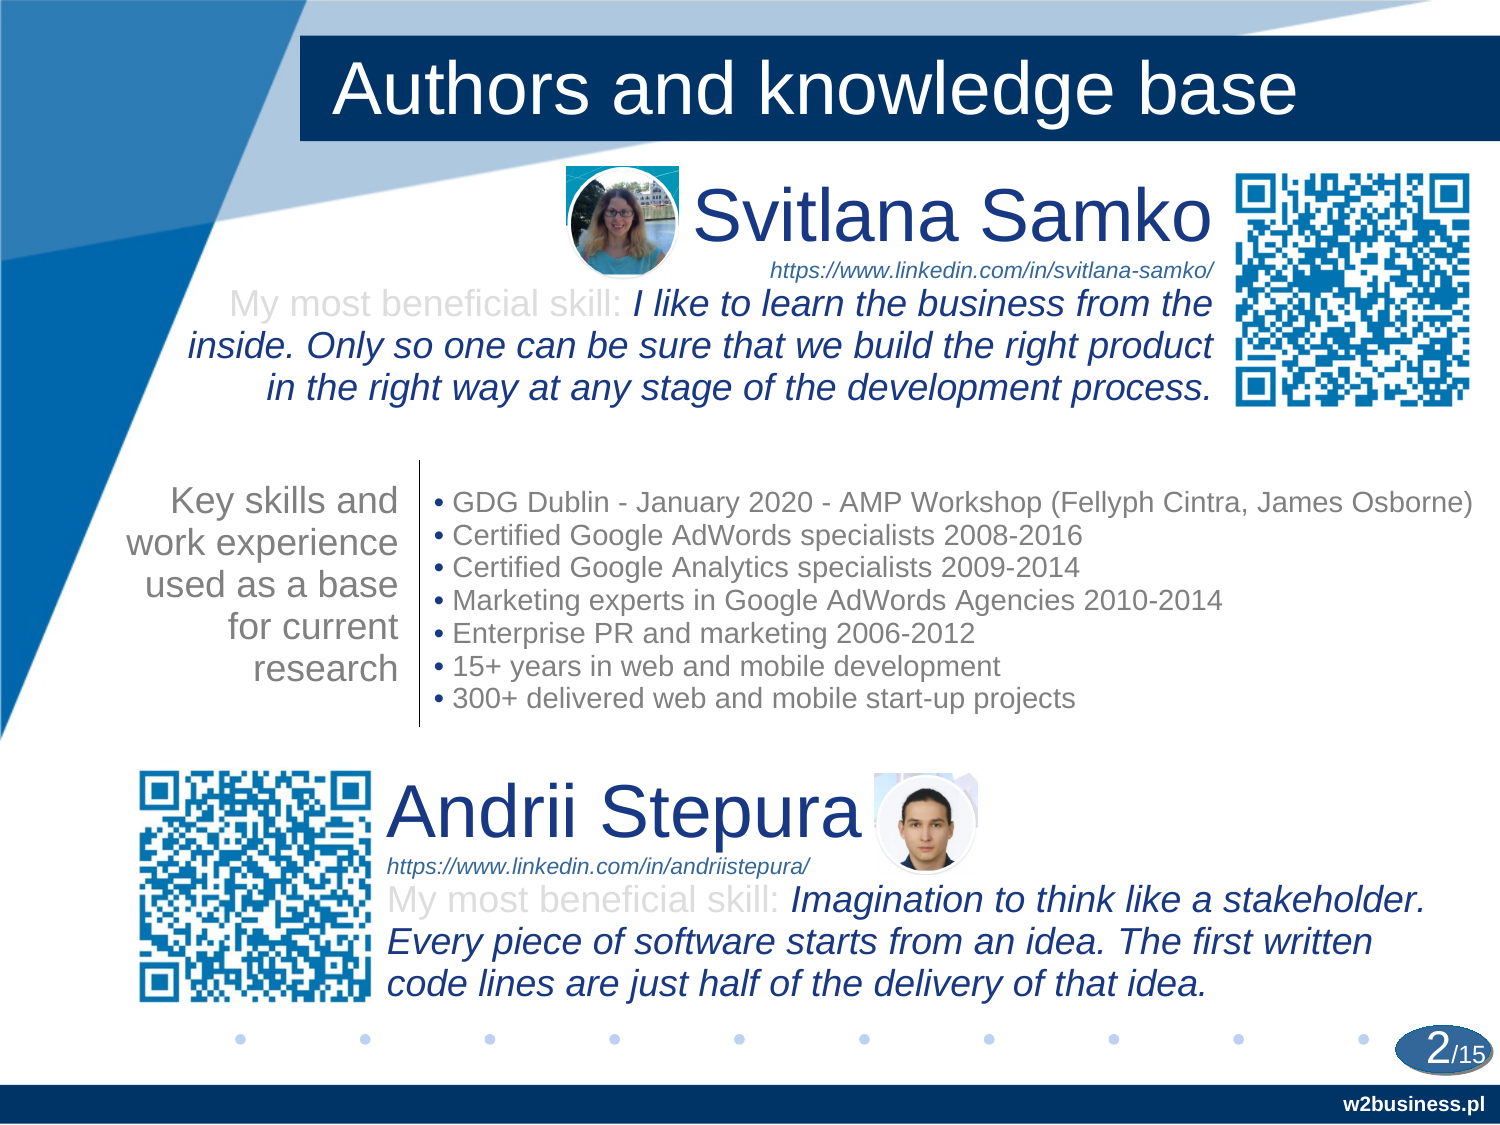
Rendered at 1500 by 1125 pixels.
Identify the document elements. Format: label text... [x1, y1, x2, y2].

picture [874, 773, 978, 875]
list Svitlana Samko https://www.linkedin.com/in/svitlana-samko/ My most beneficial skill: I like to learn the business from the inside. Only so one can be sure that we build the right product in the right way at any stage of the development process. [159, 165, 1229, 461]
picture [0, 0, 1500, 1004]
text_box GDG Dublin - January 2020 - AMP Workshop (Fellyph Cintra, James Osborne) Certified Google AdWords specialists 2008-2016 Certified Google Analytics specialists 2009-2014 Marketing experts in Google AdWords Agencies 2010-2014 Enterprise PR and marketing 2006-2012 15+ years in web and mobile development 300+ delivered web and mobile start-up projects [419, 478, 1500, 756]
title Authors and knowledge base [300, 35, 1500, 142]
text_box Key skills and work experience used as a base for current research [83, 471, 414, 697]
list Andrii Stepura https://www.linkedin.com/in/andriistepura/ My most beneficial skill: Imagination to think like a stakeholder. Every piece of software starts from an idea. The first written code lines are just half of the delivery of that idea. [372, 761, 1465, 1022]
picture [566, 166, 679, 284]
